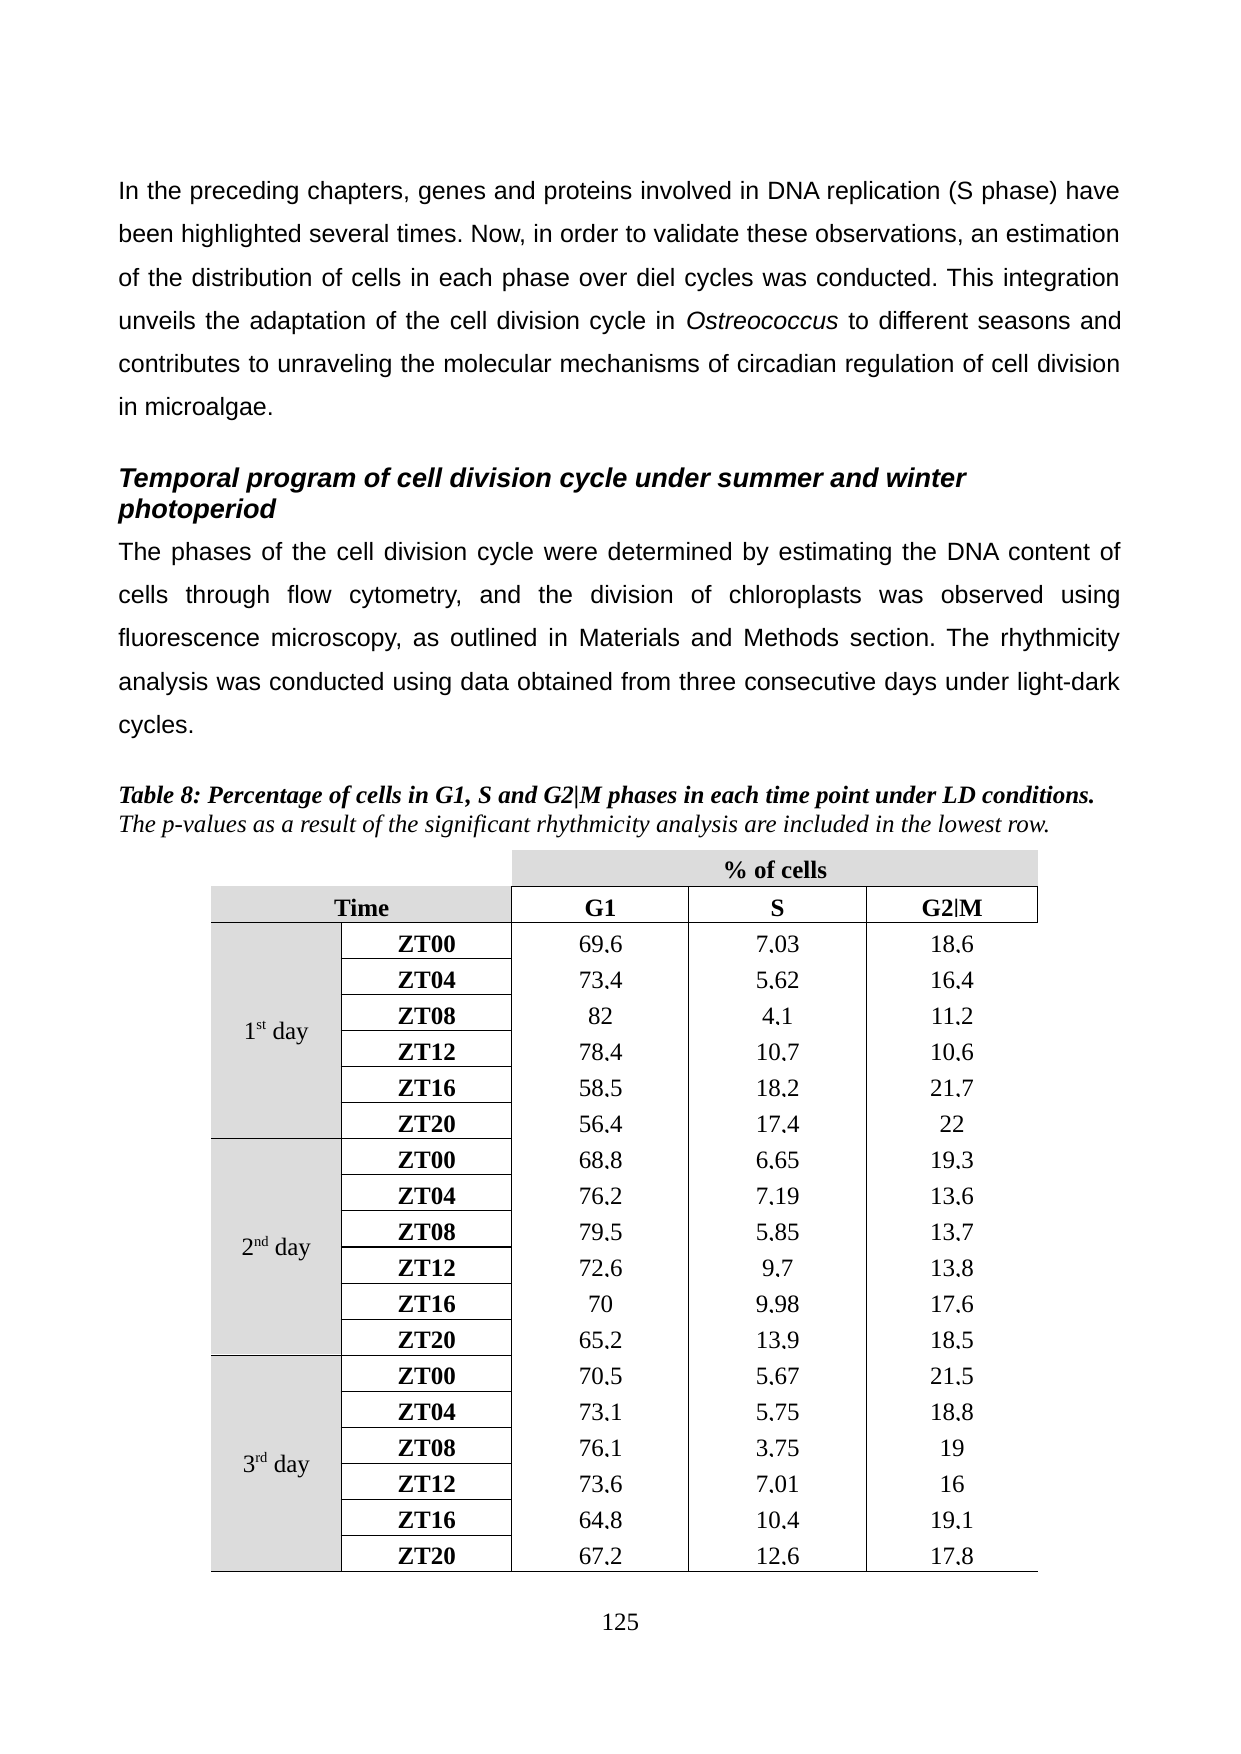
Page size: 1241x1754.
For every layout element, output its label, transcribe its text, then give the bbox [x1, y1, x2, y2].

table_cell 21,7 [867, 1066, 1038, 1102]
table_cell G2|M [867, 887, 1037, 922]
table_cell 5,85 [689, 1210, 866, 1246]
table_cell 19,3 [867, 1138, 1038, 1174]
table_cell 2nd day [211, 1139, 341, 1354]
table_cell 17,8 [867, 1535, 1038, 1571]
table_cell ZT04 [342, 959, 511, 994]
table_cell 21,5 [867, 1355, 1038, 1391]
table_cell 13,7 [867, 1210, 1038, 1246]
table_header [341, 850, 512, 886]
table_cell 5,67 [689, 1355, 866, 1391]
table_cell 4,1 [689, 994, 866, 1030]
table_cell 73,4 [512, 958, 688, 994]
table_cell 13,6 [867, 1174, 1038, 1210]
table_cell 65,2 [512, 1319, 688, 1354]
table_cell 70 [512, 1283, 688, 1318]
table_cell 12,6 [689, 1535, 866, 1571]
table_cell 73,6 [512, 1463, 688, 1499]
table_cell 7,03 [689, 923, 866, 958]
table_cell 5,62 [689, 958, 866, 994]
table_cell 10,4 [689, 1499, 866, 1535]
table_cell 11,2 [867, 994, 1038, 1030]
table_cell ZT04 [342, 1175, 511, 1210]
table_cell ZT20 [342, 1320, 511, 1354]
table_cell ZT08 [342, 1428, 511, 1463]
table_cell 3,75 [689, 1427, 866, 1463]
table_cell 13,8 [867, 1246, 1038, 1282]
table_cell 9,98 [689, 1283, 866, 1318]
table_header % of cells [512, 850, 1038, 886]
table_cell 19,1 [867, 1499, 1038, 1535]
table_cell 64,8 [512, 1499, 688, 1535]
table_cell 78,4 [512, 1030, 688, 1066]
text The phases of the cell division cycle were determined by estimating the DNA content of cells through flow cytometry, and the division of chloroplasts was observed using fluorescence microscopy, as outlined in Materials and Methods section. The rhythmicity analysis was conducted using data obtained from three consecutive days under light-dark cycles. [118, 537, 1122, 738]
table_cell 18,2 [689, 1066, 866, 1102]
table_cell 73,1 [512, 1391, 688, 1427]
table_cell 72,6 [512, 1246, 688, 1282]
table_cell 67,2 [512, 1535, 688, 1571]
table_cell ZT08 [342, 995, 511, 1030]
table_cell 68,8 [512, 1138, 688, 1174]
table_cell ZT08 [342, 1211, 511, 1246]
table_cell 76,2 [512, 1174, 688, 1210]
table_cell 16,4 [867, 958, 1038, 994]
table_cell 69,6 [512, 923, 688, 958]
table_cell 76,1 [512, 1427, 688, 1463]
table_cell 56,4 [512, 1102, 688, 1138]
table_cell 82 [512, 994, 688, 1030]
table_cell 13,9 [689, 1319, 866, 1354]
table_cell ZT12 [342, 1464, 511, 1499]
table_cell 58,5 [512, 1066, 688, 1102]
table_cell 79,5 [512, 1210, 688, 1246]
table_cell 10,6 [867, 1030, 1038, 1066]
table_cell ZT00 [342, 1356, 511, 1391]
table_cell 6,65 [689, 1138, 866, 1174]
text In the preceding chapters, genes and proteins involved in DNA replication (S phase) have been highlighted several times. Now, in order to validate these observations, an estimation of the distribution of cells in each phase over diel cycles was conducted. This integration unveils the adaptation of the cell division cycle in Ostreococcus to different seasons and contributes to unraveling the molecular mechanisms of circadian regulation of cell division in microalgae. [118, 176, 1122, 421]
table_cell 10,7 [689, 1030, 866, 1066]
table_cell 3rd day [211, 1356, 341, 1571]
table_cell 17,4 [689, 1102, 866, 1138]
table_cell 22 [867, 1102, 1038, 1138]
table_cell ZT04 [342, 1392, 511, 1427]
table_cell 7,01 [689, 1463, 866, 1499]
table_cell 9,7 [689, 1246, 866, 1282]
table_cell ZT20 [342, 1103, 511, 1138]
table_cell 17,6 [867, 1283, 1038, 1318]
table_cell Time [211, 886, 511, 922]
table_cell 70,5 [512, 1355, 688, 1391]
table_cell 18,6 [867, 923, 1038, 958]
table_cell 18,8 [867, 1391, 1038, 1427]
table_cell 19 [867, 1427, 1038, 1463]
table_header [211, 850, 341, 886]
table_cell 16 [867, 1463, 1038, 1499]
table_cell S [689, 887, 866, 922]
table_cell ZT00 [342, 923, 511, 958]
text Table 8: Percentage of cells in G1, S and G2|M phases in each time point under LD conditions. The p-values as a result of the significant rhythmicity analysis are included in the lowest row. [118, 780, 1122, 837]
table_cell ZT16 [342, 1067, 511, 1102]
table_cell 7,19 [689, 1174, 866, 1210]
table_cell 5,75 [689, 1391, 866, 1427]
table_cell ZT12 [342, 1248, 511, 1282]
table_cell 1st day [211, 923, 341, 1138]
table_cell ZT16 [342, 1500, 511, 1535]
table_cell ZT00 [342, 1139, 511, 1174]
table_cell G1 [512, 887, 688, 922]
table_cell ZT16 [342, 1284, 511, 1318]
subtitle Temporal program of cell division cycle under summer and winter photoperiod [118, 462, 1122, 525]
table_cell 18,5 [867, 1319, 1038, 1354]
table_cell ZT20 [342, 1536, 511, 1571]
table_cell ZT12 [342, 1031, 511, 1066]
